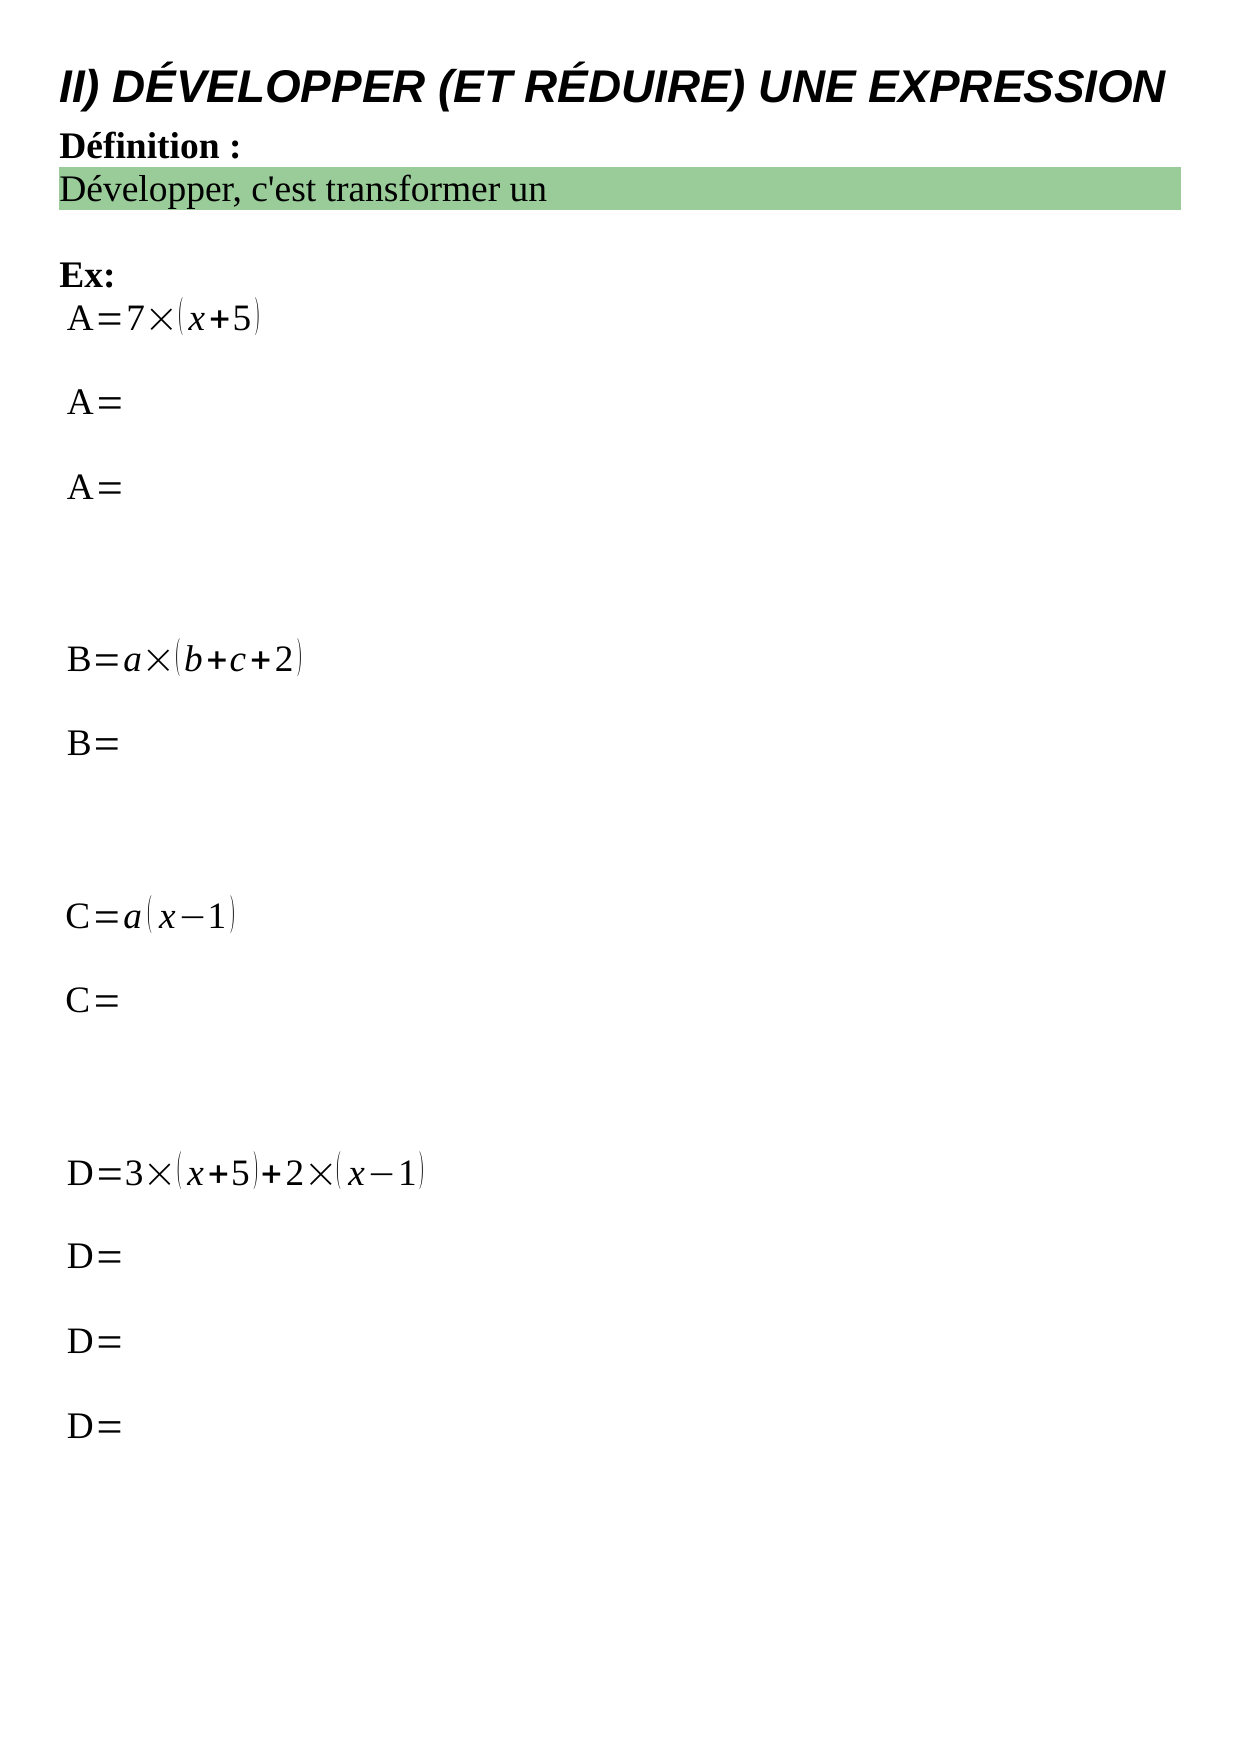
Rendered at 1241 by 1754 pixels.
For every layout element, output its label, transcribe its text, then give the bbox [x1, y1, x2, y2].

text Ex: [59, 253, 1181, 296]
text Définition : [59, 123, 1181, 167]
text Développer, c'est transformer un [59, 167, 1181, 210]
list Développer (et réduire) une expression [59, 59, 1181, 112]
